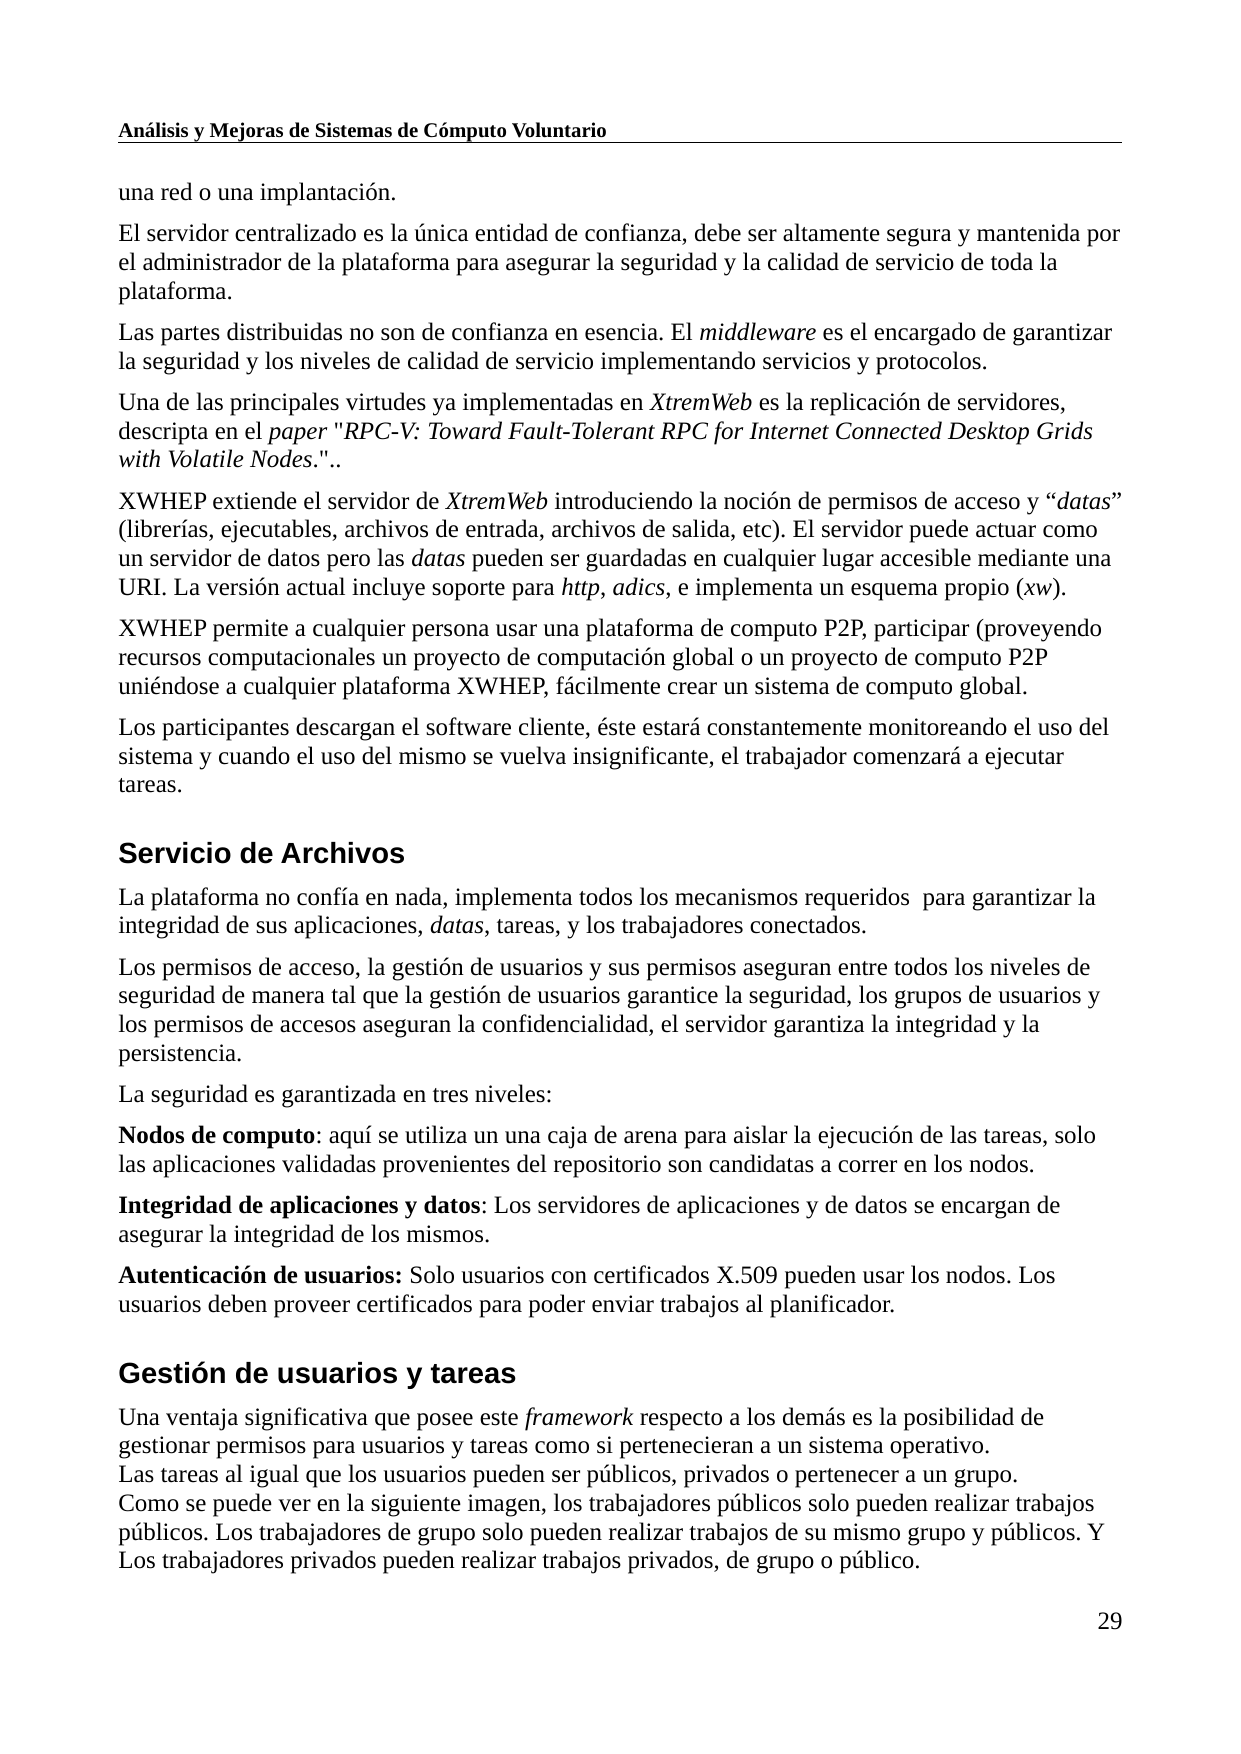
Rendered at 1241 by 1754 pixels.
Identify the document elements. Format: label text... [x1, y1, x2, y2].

text Una de las principales virtudes ya implementadas en XtremWeb es la replicación de servidores, descripta en el paper "RPC-V: Toward Fault-Tolerant RPC for Internet Connected Desktop Grids with Volatile Nodes.".. [118, 387, 1122, 473]
subtitle Gestión de usuarios y tareas [118, 1356, 1122, 1389]
text El servidor centralizado es la única entidad de confianza, debe ser altamente segura y mantenida por el administrador de la plataforma para asegurar la seguridad y la calidad de servicio de toda la plataforma. [118, 218, 1122, 304]
text Los participantes descargan el software cliente, éste estará constantemente monitoreando el uso del sistema y cuando el uso del mismo se vuelva insignificante, el trabajador comenzará a ejecutar tareas. [118, 712, 1122, 798]
text Las partes distribuidas no son de confianza en esencia. El middleware es el encargado de garantizar la seguridad y los niveles de calidad de servicio implementando servicios y protocolos. [118, 317, 1122, 374]
text XWHEP permite a cualquier persona usar una plataforma de computo P2P, participar (proveyendo recursos computacionales un proyecto de computación global o un proyecto de computo P2P uniéndose a cualquier plataforma XWHEP, fácilmente crear un sistema de computo global. [118, 613, 1122, 699]
text Como se puede ver en la siguiente imagen, los trabajadores públicos solo pueden realizar trabajos públicos. Los trabajadores de grupo solo pueden realizar trabajos de su mismo grupo y públicos. Y Los trabajadores privados pueden realizar trabajos privados, de grupo o público. [118, 1488, 1122, 1574]
text Integridad de aplicaciones y datos: Los servidores de aplicaciones y de datos se encargan de asegurar la integridad de los mismos. [118, 1191, 1122, 1248]
text XWHEP extiende el servidor de XtremWeb introduciendo la noción de permisos de acceso y “datas” (librerías, ejecutables, archivos de entrada, archivos de salida, etc). El servidor puede actuar como un servidor de datos pero las datas pueden ser guardadas en cualquier lugar accesible mediante una URI. La versión actual incluye soporte para http, adics, e implementa un esquema propio (xw). [118, 486, 1122, 601]
text La seguridad es garantizada en tres niveles: [118, 1079, 1122, 1108]
text Los permisos de acceso, la gestión de usuarios y sus permisos aseguran entre todos los niveles de seguridad de manera tal que la gestión de usuarios garantice la seguridad, los grupos de usuarios y los permisos de accesos aseguran la confidencialidad, el servidor garantiza la integridad y la persistencia. [118, 952, 1122, 1067]
text Nodos de computo: aquí se utiliza un una caja de arena para aislar la ejecución de las tareas, solo las aplicaciones validadas provenientes del repositorio son candidatas a correr en los nodos. [118, 1121, 1122, 1178]
subtitle Servicio de Archivos [118, 836, 1122, 869]
text una red o una implantación. [118, 177, 1122, 206]
text Una ventaja significativa que posee este framework respecto a los demás es la posibilidad de gestionar permisos para usuarios y tareas como si pertenecieran a un sistema operativo. [118, 1402, 1122, 1459]
text Autenticación de usuarios: Solo usuarios con certificados X.509 pueden usar los nodos. Los usuarios deben proveer certificados para poder enviar trabajos al planificador. [118, 1261, 1122, 1318]
text Las tareas al igual que los usuarios pueden ser públicos, privados o pertenecer a un grupo. [118, 1459, 1122, 1488]
text La plataforma no confía en nada, implementa todos los mecanismos requeridos para garantizar la integridad de sus aplicaciones, datas, tareas, y los trabajadores conectados. [118, 882, 1122, 939]
